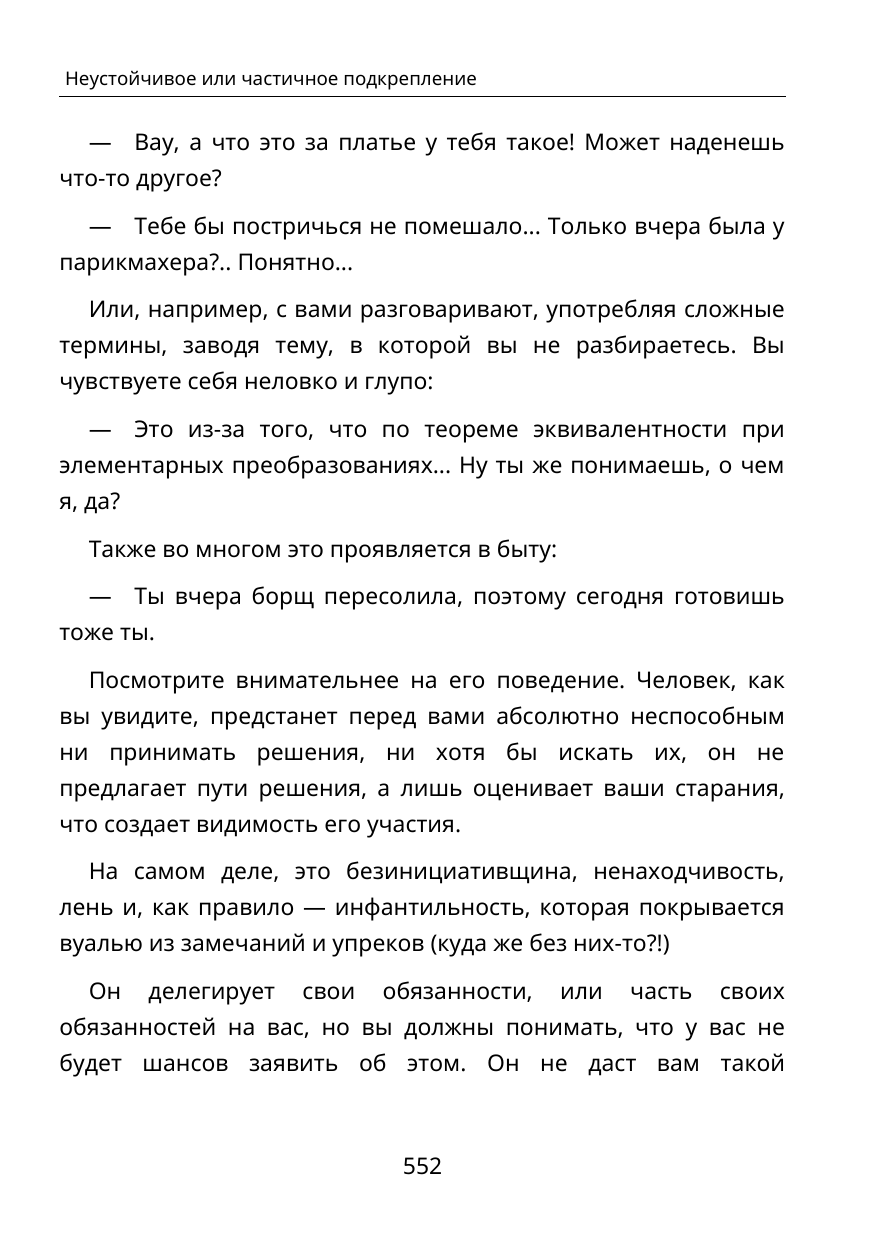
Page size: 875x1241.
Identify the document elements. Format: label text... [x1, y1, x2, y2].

list Вау, а что это за платье у тебя такое! Может наденешь что-то другое? [59, 126, 786, 193]
text Также во многом это проявляется в быту: [59, 532, 786, 564]
list Тебе бы постричься не помешало... Только вчера была у парикмахера?.. Понятно... [59, 210, 786, 277]
list Это из-за того, что по теореме эквивалентности при элементарных преобразованиях... Ну ты же понимаешь, о чем я, да? [59, 413, 786, 516]
text Посмотрите внимательнее на его поведение. Человек, как вы увидите, предстанет перед вами абсолютно неспособным ни принимать решения, ни хотя бы искать их, он не предлагает пути решения, а лишь оценивает ваши старания, что создает видимость его участия. [59, 664, 786, 839]
text Он делегирует свои обязанности, или часть своих обязанностей на вас, но вы должны понимать, что у вас не будет шансов заявить об этом. Он не даст вам такой [59, 975, 786, 1078]
list Ты вчера борщ пересолила, поэтому сегодня готовишь тоже ты. [59, 580, 786, 647]
text Или, например, с вами разговаривают, употребляя сложные термины, заводя тему, в которой вы не разбираетесь. Вы чувствуете себя неловко и глупо: [59, 293, 786, 396]
text На самом деле, это безинициативщина, ненаходчивость, лень и, как правило — инфантильность, которая покрывается вуалью из замечаний и упреков (куда же без них-то?!) [59, 855, 786, 958]
